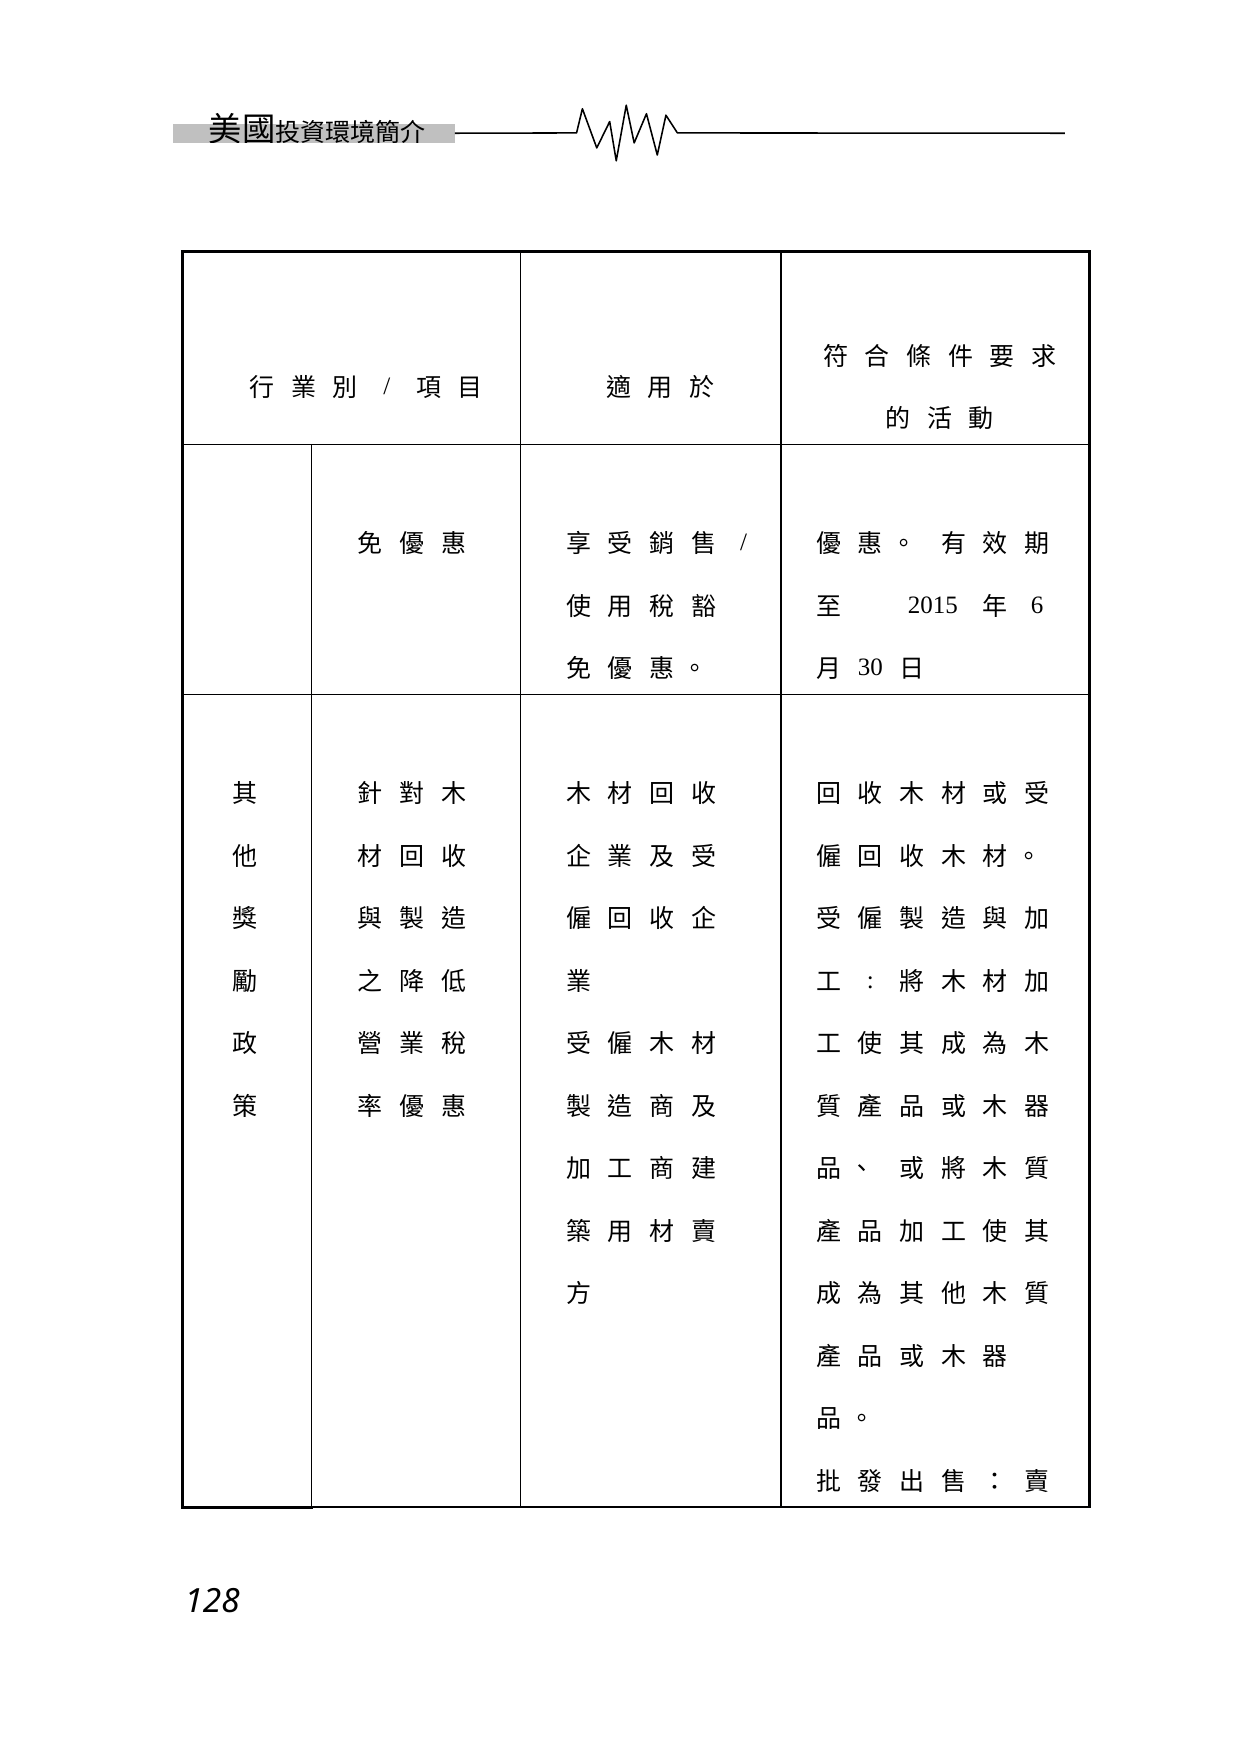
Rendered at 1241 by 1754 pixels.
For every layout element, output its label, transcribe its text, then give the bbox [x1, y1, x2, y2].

table_cell 木材回收企業及受僱回收企業 受僱木材製造商及加工商建築用材賣方 [521, 695, 780, 1506]
table_cell 優惠。有效期至 2015年6月30日 [782, 445, 1088, 694]
table_header 行業別/項目 [184, 253, 520, 444]
table_cell [184, 445, 311, 694]
table_cell 針對木材回收與製造之降低營業稅率優惠 [312, 695, 520, 1506]
table_header 適用於 [521, 253, 780, 444]
table_header 符合條件要求的活動 [782, 253, 1088, 444]
table_cell 享受銷售/使用稅豁免優惠。 [521, 445, 780, 694]
table_cell 免優惠 [312, 445, 520, 694]
table_cell 其他獎勵政策 [184, 695, 311, 1506]
table_cell 回收木材或受僱回收木材。 受僱製造與加工:將木材加工使其成為木質產品或木器品、或將木質產品加工使其成為其他木質產品或木器品。 批發出售：賣 [782, 695, 1088, 1506]
